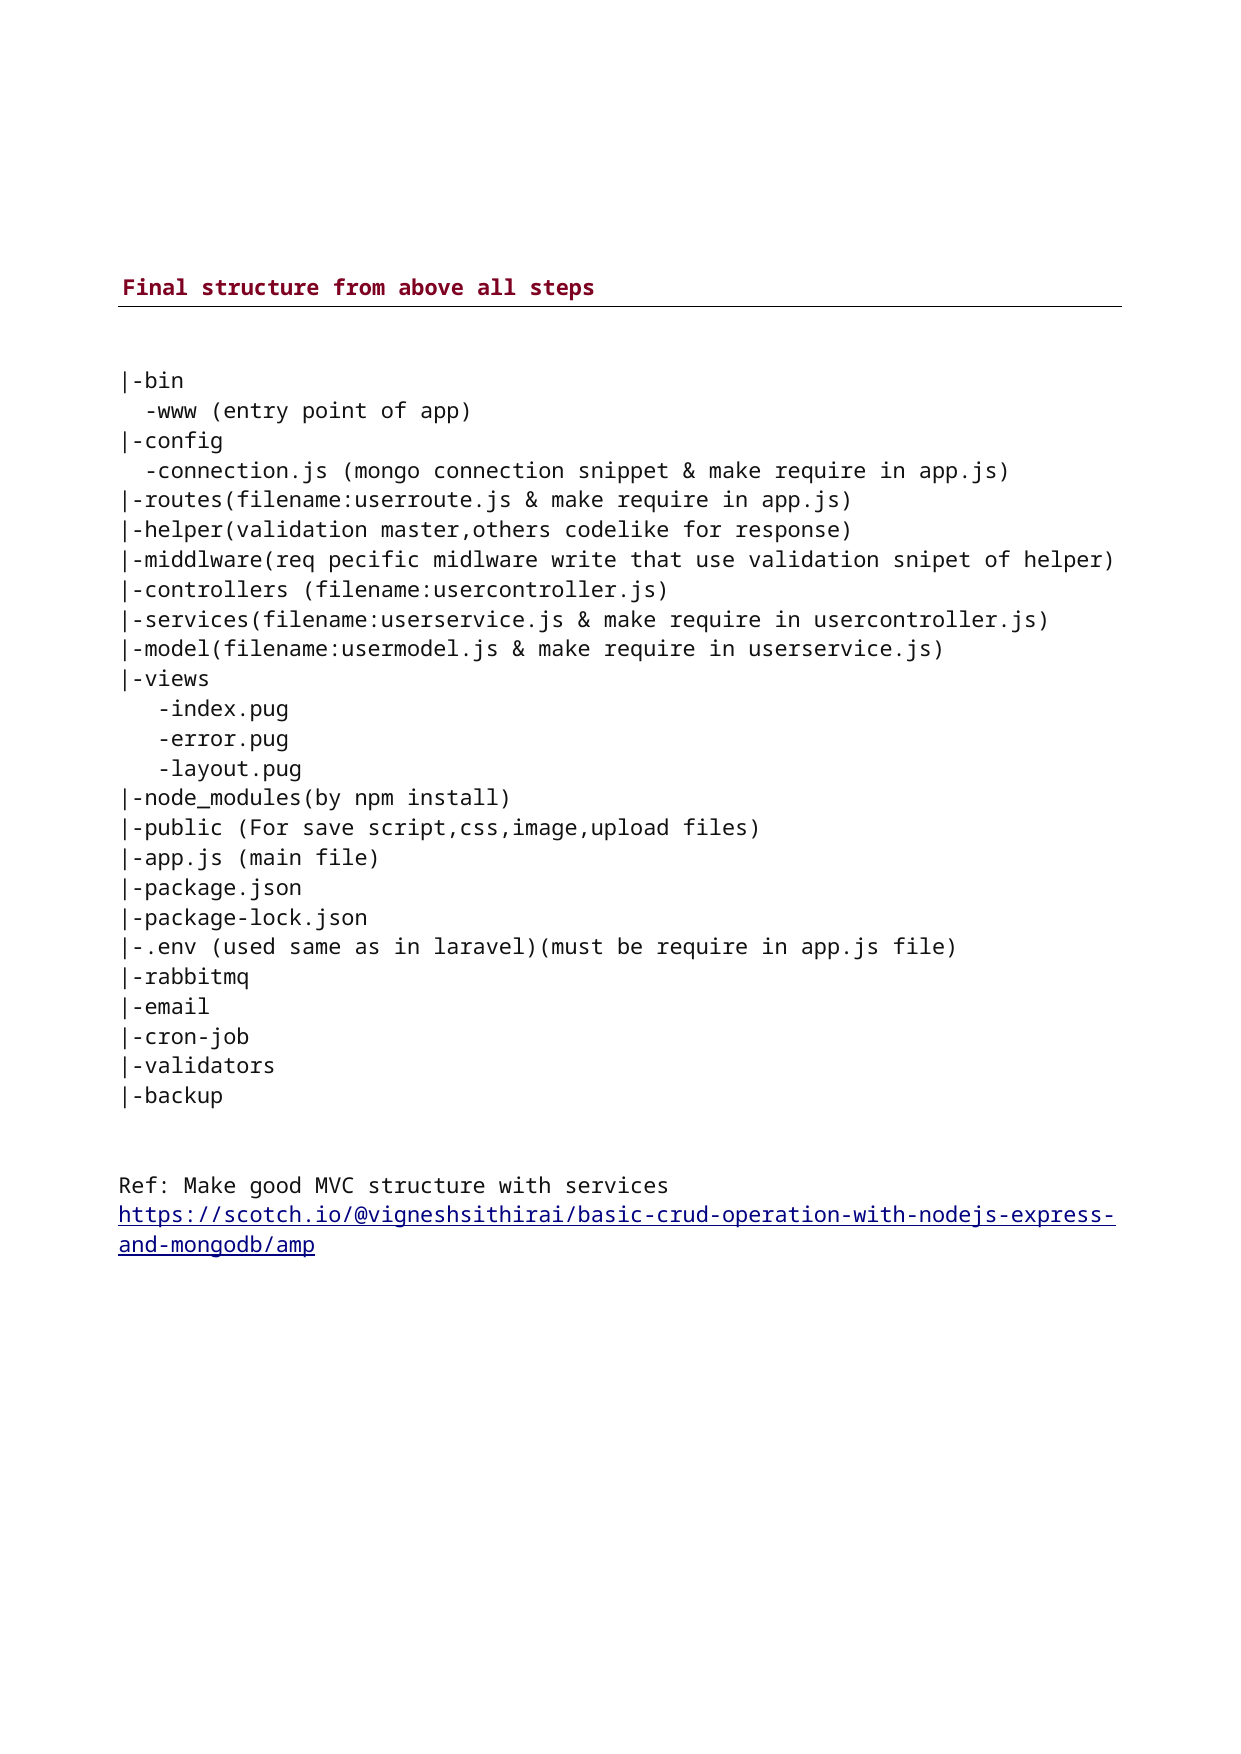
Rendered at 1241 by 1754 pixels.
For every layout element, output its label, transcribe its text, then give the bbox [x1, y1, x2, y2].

text |-backup [118, 1080, 1122, 1110]
text |-views [118, 663, 1122, 693]
text |-model(filename:usermodel.js & make require in userservice.js) [118, 633, 1122, 663]
text |-app.js (main file) [118, 842, 1122, 872]
text |-controllers (filename:usercontroller.js) [118, 574, 1122, 604]
text |-public (For save script,css,image,upload files) [118, 812, 1122, 842]
text |-routes(filename:userroute.js & make require in app.js) [118, 484, 1122, 514]
text |-helper(validation master,others codelike for response) [118, 514, 1122, 544]
text |-middlware(req pecific midlware write that use validation snipet of helper) [118, 544, 1122, 574]
text |-bin [118, 365, 1122, 395]
text |-validators [118, 1051, 1122, 1080]
text Ref: Make good MVC structure with services [118, 1170, 1122, 1199]
text |-package-lock.json [118, 902, 1122, 931]
text -layout.pug [118, 753, 1122, 782]
text -www (entry point of app) [118, 395, 1122, 425]
text Final structure from above all steps [118, 267, 1122, 306]
text |-services(filename:userservice.js & make require in usercontroller.js) [118, 604, 1122, 633]
text |-rabbitmq [118, 961, 1122, 991]
text -error.pug [118, 723, 1122, 753]
text |-config [118, 425, 1122, 455]
text |-cron-job [118, 1021, 1122, 1051]
text |-node_modules(by npm install) [118, 782, 1122, 812]
text https://scotch.io/@vigneshsithirai/basic-crud-operation-with-nodejs-express-and-mongodb/amp [118, 1199, 1122, 1259]
text |-package.json [118, 872, 1122, 902]
text |-email [118, 991, 1122, 1021]
text -connection.js (mongo connection snippet & make require in app.js) [118, 455, 1122, 484]
text |-.env (used same as in laravel)(must be require in app.js file) [118, 931, 1122, 961]
text -index.pug [118, 693, 1122, 723]
